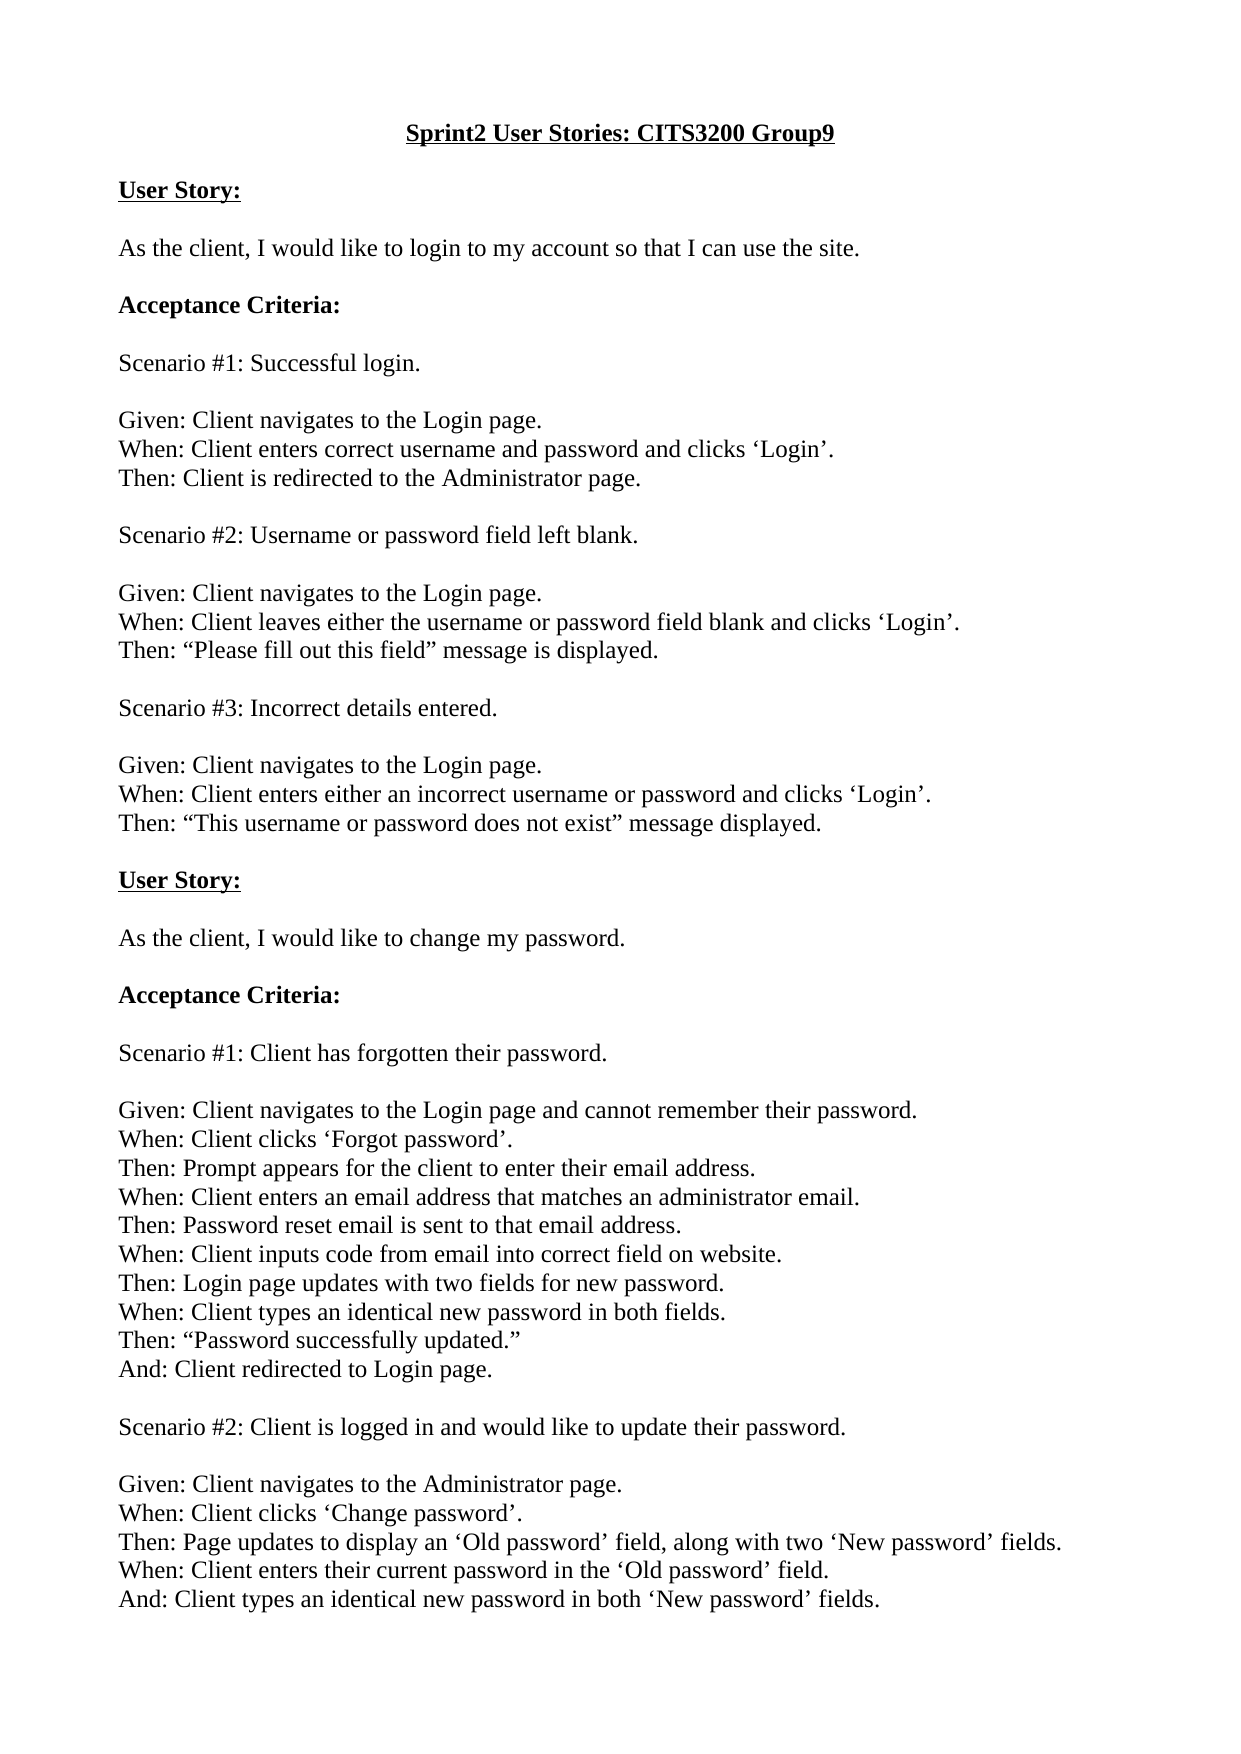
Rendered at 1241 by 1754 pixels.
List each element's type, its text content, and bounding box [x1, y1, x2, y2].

text Then: Prompt appears for the client to enter their email address. [118, 1153, 1122, 1182]
text When: Client inputs code from email into correct field on website. [118, 1239, 1122, 1268]
text When: Client enters correct username and password and clicks ‘Login’. [118, 434, 1122, 463]
text When: Client enters their current password in the ‘Old password’ field. [118, 1556, 1122, 1584]
text User Story: [118, 866, 1122, 894]
text And: Client types an identical new password in both ‘New password’ fields. [118, 1584, 1122, 1613]
text Then: Password reset email is sent to that email address. [118, 1211, 1122, 1239]
text Then: “This username or password does not exist” message displayed. [118, 808, 1122, 837]
text When: Client clicks ‘Forgot password’. [118, 1124, 1122, 1153]
text Acceptance Criteria: [118, 981, 1122, 1009]
text When: Client types an identical new password in both fields. [118, 1297, 1122, 1326]
text Scenario #2: Username or password field left blank. [118, 521, 1122, 549]
text When: Client clicks ‘Change password’. [118, 1498, 1122, 1527]
text Given: Client navigates to the Login page. [118, 578, 1122, 607]
text When: Client enters an email address that matches an administrator email. [118, 1182, 1122, 1211]
text Then: Client is redirected to the Administrator page. [118, 463, 1122, 492]
text And: Client redirected to Login page. [118, 1354, 1122, 1383]
text Scenario #1: Client has forgotten their password. [118, 1038, 1122, 1067]
text Given: Client navigates to the Administrator page. [118, 1469, 1122, 1498]
text Sprint2 User Stories: CITS3200 Group9 [118, 118, 1122, 147]
text Then: “Please fill out this field” message is displayed. [118, 636, 1122, 664]
text Then: “Password successfully updated.” [118, 1326, 1122, 1354]
text Scenario #1: Successful login. [118, 348, 1122, 377]
text Given: Client navigates to the Login page. [118, 751, 1122, 779]
text Acceptance Criteria: [118, 291, 1122, 319]
text Given: Client navigates to the Login page. [118, 406, 1122, 434]
text When: Client enters either an incorrect username or password and clicks ‘Login’. [118, 779, 1122, 808]
text Then: Page updates to display an ‘Old password’ field, along with two ‘New password’ fields. [118, 1527, 1122, 1556]
text When: Client leaves either the username or password field blank and clicks ‘Login’. [118, 607, 1122, 636]
text Scenario #3: Incorrect details entered. [118, 693, 1122, 722]
text User Story: [118, 176, 1122, 204]
text Then: Login page updates with two fields for new password. [118, 1268, 1122, 1297]
text As the client, I would like to login to my account so that I can use the site. [118, 233, 1122, 262]
text Given: Client navigates to the Login page and cannot remember their password. [118, 1096, 1122, 1124]
text As the client, I would like to change my password. [118, 923, 1122, 952]
text Scenario #2: Client is logged in and would like to update their password. [118, 1412, 1122, 1441]
